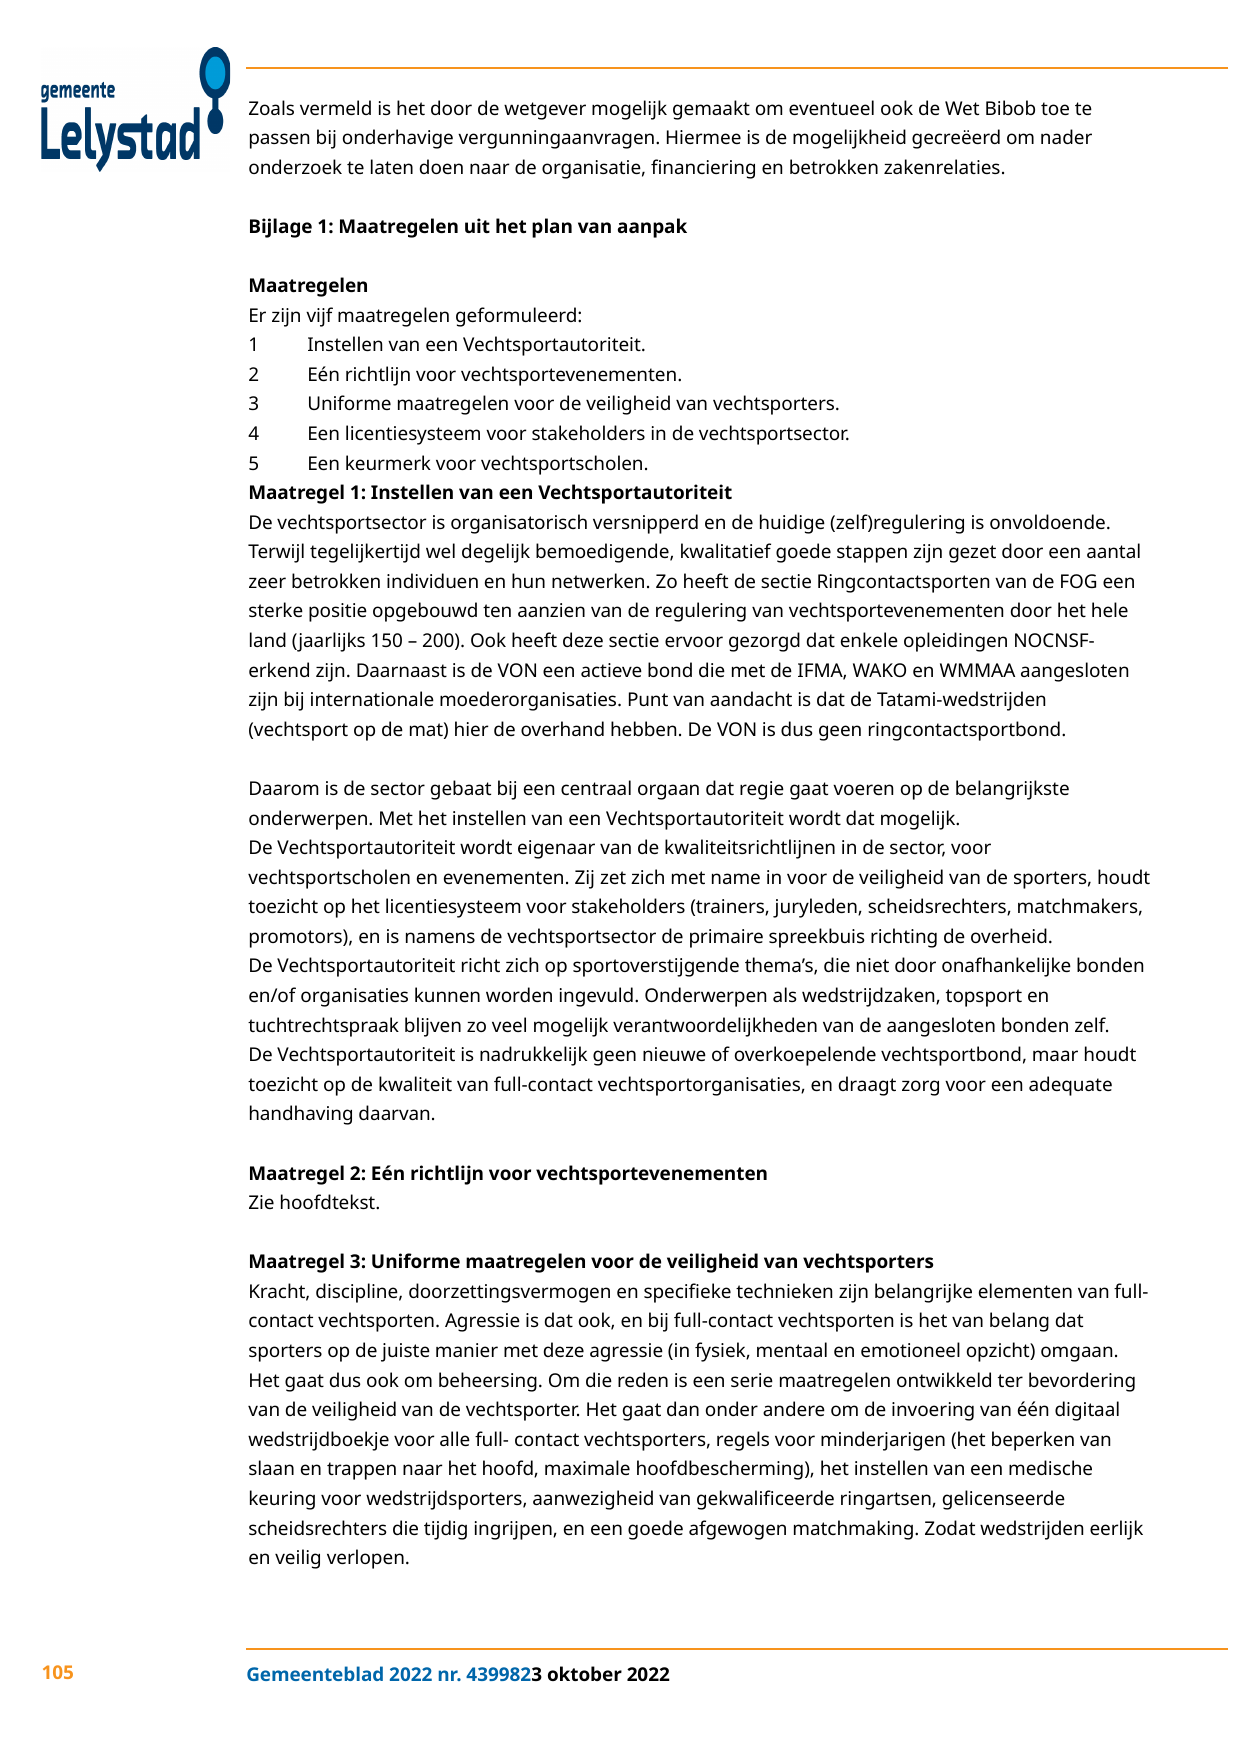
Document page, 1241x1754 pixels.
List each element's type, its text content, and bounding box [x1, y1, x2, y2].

text De Vechtsportautoriteit wordt eigenaar van de kwaliteitsrichtlijnen in de sector, voor vechtsportscholen en evenementen. Zij zet zich met name in voor de veiligheid van de sporters, houdt toezicht op het licentiesysteem voor stakeholders (trainers, juryleden, scheidsrechters, matchmakers, promotors), en is namens de vechtsportsector de primaire spreekbuis richting de overheid. [248, 834, 1152, 949]
list Instellen van een Vechtsportautoriteit. [248, 331, 1152, 357]
text Zoals vermeld is het door de wetgever mogelijk gemaakt om eventueel ook de Wet Bibob toe te passen bij onderhavige vergunningaanvragen. Hiermee is de mogelijkheid gecreëerd om nader onderzoek te laten doen naar de organisatie, financiering en betrokken zakenrelaties. [248, 95, 1152, 180]
text De Vechtsportautoriteit richt zich op sportoverstijgende thema’s, die niet door onafhankelijke bonden en/of organisaties kunnen worden ingevuld. Onderwerpen als wedstrijdzaken, topsport en tuchtrechtspraak blijven zo veel mogelijk verantwoordelijkheden van de aangesloten bonden zelf. [248, 953, 1152, 1038]
text Maatregelen [248, 272, 1152, 298]
text Kracht, discipline, doorzettingsvermogen en specifieke technieken zijn belangrijke elementen van full- contact vechtsporten. Agressie is dat ook, en bij full-contact vechtsporten is het van belang dat sporters op de juiste manier met deze agressie (in fysiek, mentaal en emotioneel opzicht) omgaan. Het gaat dus ook om beheersing. Om die reden is een serie maatregelen ontwikkeld ter bevordering van de veiligheid van de vechtsporter. Het gaat dan onder andere om de invoering van één digitaal wedstrijdboekje voor alle full- contact vechtsporters, regels voor minderjarigen (het beperken van slaan en trappen naar het hoofd, maximale hoofdbescherming), het instellen van een medische keuring voor wedstrijdsporters, aanwezigheid van gekwalificeerde ringartsen, gelicenseerde scheidsrechters die tijdig ingrijpen, en een goede afgewogen matchmaking. Zodat wedstrijden eerlijk en veilig verlopen. [248, 1278, 1152, 1570]
list Uniforme maatregelen voor de veiligheid van vechtsporters. [248, 391, 1152, 416]
text Daarom is de sector gebaat bij een centraal orgaan dat regie gaat voeren op de belangrijkste onderwerpen. Met het instellen van een Vechtsportautoriteit wordt dat mogelijk. [248, 775, 1152, 831]
text Maatregel 1: Instellen van een Vechtsportautoriteit [248, 479, 1152, 505]
list Eén richtlijn voor vechtsportevenementen. [248, 361, 1152, 387]
list Een licentiesysteem voor stakeholders in de vechtsportsector. [248, 420, 1152, 446]
text Maatregel 3: Uniforme maatregelen voor de veiligheid van vechtsporters [248, 1248, 1152, 1274]
text Bijlage 1: Maatregelen uit het plan van aanpak [248, 213, 1152, 239]
list Een keurmerk voor vechtsportscholen. [248, 450, 1152, 476]
text Zie hoofdtekst. [248, 1189, 1152, 1215]
text Er zijn vijf maatregelen geformuleerd: [248, 302, 1152, 328]
picture [41, 47, 231, 172]
text De vechtsportsector is organisatorisch versnipperd en de huidige (zelf)regulering is onvoldoende. Terwijl tegelijkertijd wel degelijk bemoedigende, kwalitatief goede stappen zijn gezet door een aantal zeer betrokken individuen en hun netwerken. Zo heeft de sectie Ringcontactsporten van de FOG een sterke positie opgebouwd ten aanzien van de regulering van vechtsportevenementen door het hele land (jaarlijks 150 – 200). Ook heeft deze sectie ervoor gezorgd dat enkele opleidingen NOCNSF-erkend zijn. Daarnaast is de VON een actieve bond die met de IFMA, WAKO en WMMAA aangesloten zijn bij internationale moederorganisaties. Punt van aandacht is dat de Tatami-wedstrijden (vechtsport op de mat) hier de overhand hebben. De VON is dus geen ringcontactsportbond. [248, 509, 1152, 742]
text De Vechtsportautoriteit is nadrukkelijk geen nieuwe of overkoepelende vechtsportbond, maar houdt toezicht op de kwaliteit van full-contact vechtsportorganisaties, en draagt zorg voor een adequate handhaving daarvan. [248, 1041, 1152, 1126]
text Maatregel 2: Eén richtlijn voor vechtsportevenementen [248, 1160, 1152, 1186]
